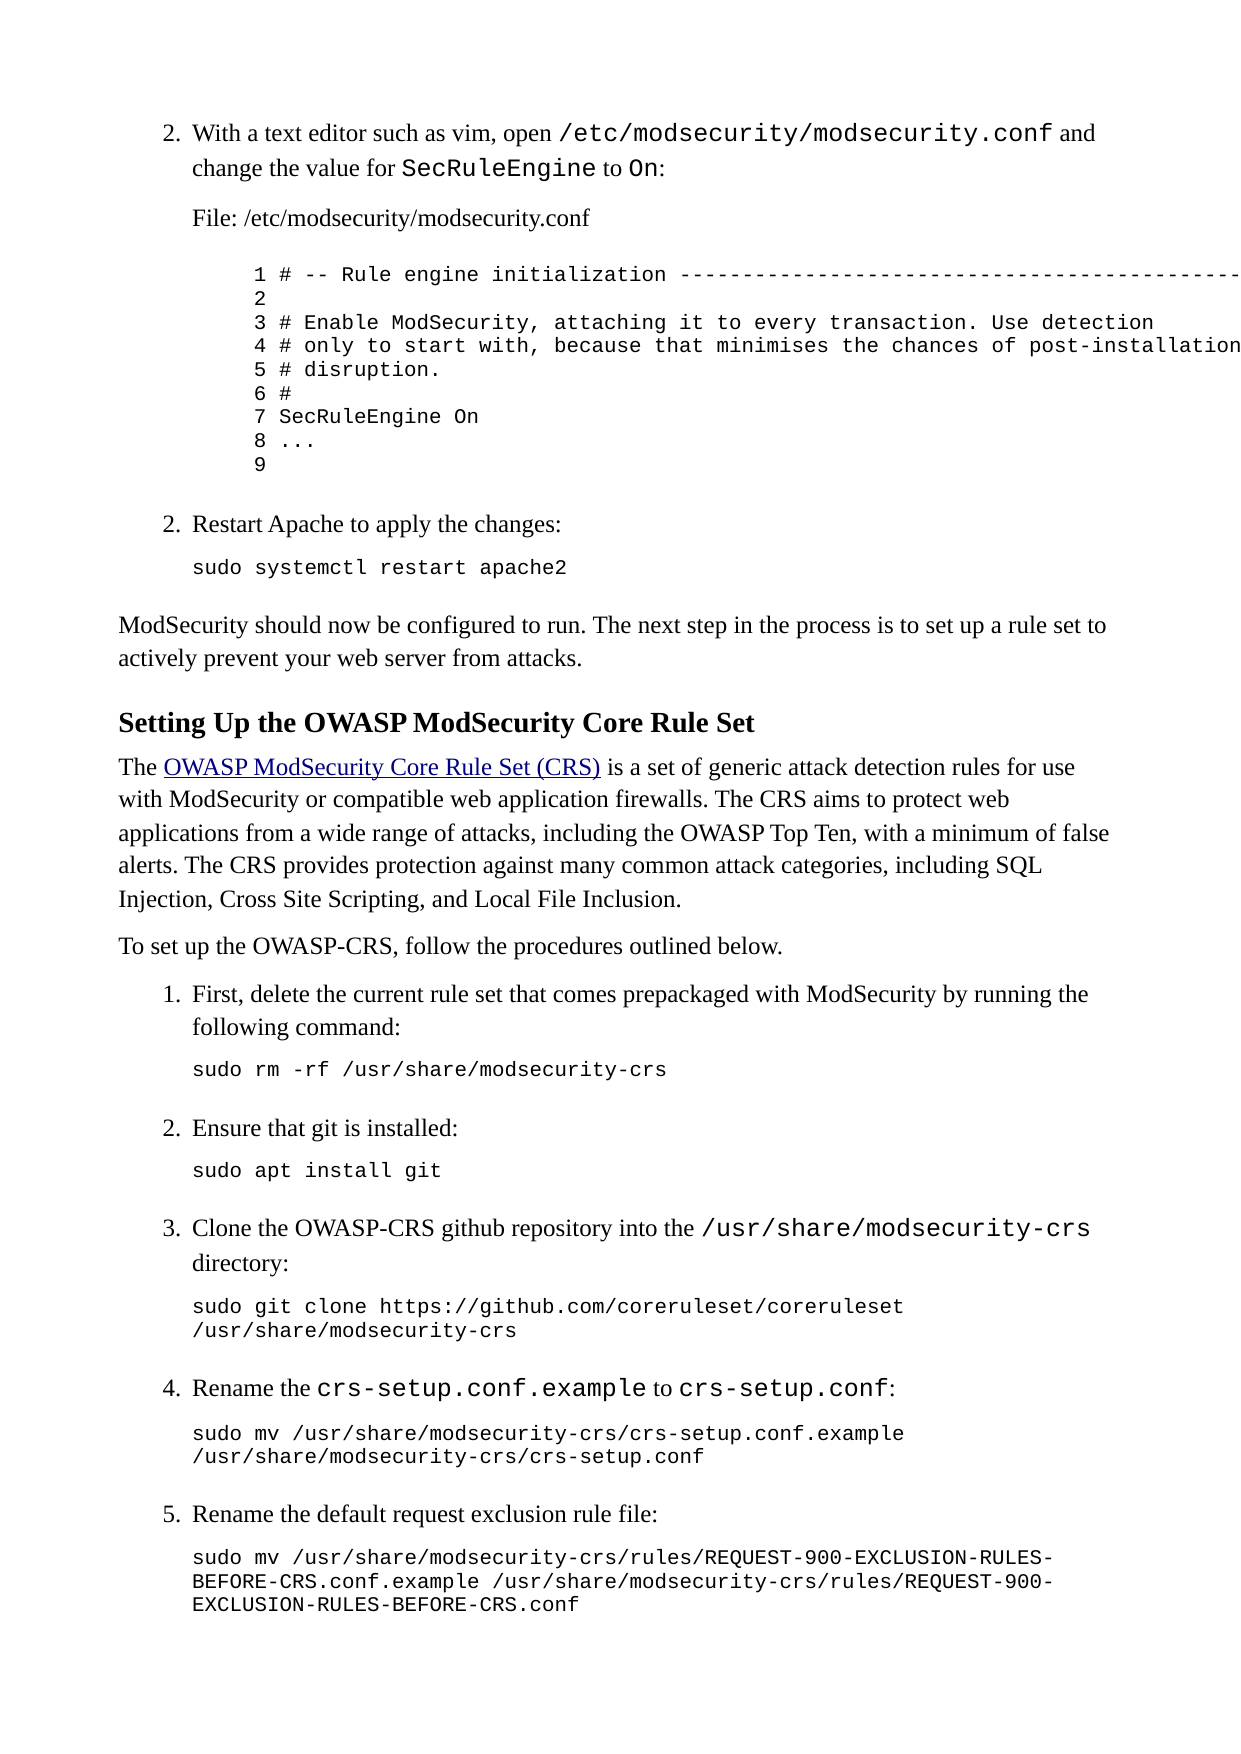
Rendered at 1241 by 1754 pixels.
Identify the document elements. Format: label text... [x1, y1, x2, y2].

list Restart Apache to apply the changes: [162, 509, 1122, 538]
list Ensure that git is installed: [162, 1113, 1122, 1141]
list Rename the default request exclusion rule file: [162, 1499, 1122, 1528]
list First, delete the current rule set that comes prepackaged with ModSecurity by running the following command: [162, 979, 1122, 1041]
list sudo rm -rf /usr/share/modsecurity-crs [162, 1059, 1122, 1083]
list sudo mv /usr/share/modsecurity-crs/crs-setup.conf.example /usr/share/modsecurity-crs/crs-setup.conf [162, 1423, 1122, 1470]
text The OWASP ModSecurity Core Rule Set (CRS) is a set of generic attack detection rules for use with ModSecurity or compatible web application firewalls. The CRS aims to protect web applications from a wide range of attacks, including the OWASP Top Ten, with a minimum of false alerts. The CRS provides protection against many common attack categories, including SQL Injection, Cross Site Scripting, and Local File Inclusion. [118, 752, 1122, 912]
list With a text editor such as vim, open /etc/modsecurity/modsecurity.conf and change the value for SecRuleEngine to On: [162, 118, 1122, 184]
table_header # -- Rule engine initialization ---------------------------------------------- # Enable ModSecurity, attaching it to every transaction. Use detection # only to start with, because that minimises the chances of post-installation # disruption. # SecRuleEngine On ... [276, 261, 1240, 509]
list sudo git clone https://github.com/coreruleset/coreruleset /usr/share/modsecurity-crs [162, 1296, 1122, 1343]
subtitle File: /etc/modsecurity/modsecurity.conf [162, 203, 1122, 232]
subtitle Setting Up the OWASP ModSecurity Core Rule Set [118, 706, 1122, 739]
list sudo systemctl restart apache2 [162, 557, 1122, 581]
list Rename the crs-setup.conf.example to crs-setup.conf: [162, 1373, 1122, 1404]
text To set up the OWASP-CRS, follow the procedures outlined below. [118, 931, 1122, 960]
list Clone the OWASP-CRS github repository into the /usr/share/modsecurity-crs directory: [162, 1213, 1122, 1277]
table_header 1 2 3 4 5 6 7 8 9 [251, 261, 276, 509]
list sudo apt install git [162, 1160, 1122, 1184]
text ModSecurity should now be configured to run. The next step in the process is to set up a rule set to actively prevent your web server from attacks. [118, 610, 1122, 672]
list sudo mv /usr/share/modsecurity-crs/rules/REQUEST-900-EXCLUSION-RULES-BEFORE-CRS.conf.example /usr/share/modsecurity-crs/rules/REQUEST-900-EXCLUSION-RULES-BEFORE-CRS.conf [162, 1547, 1122, 1618]
